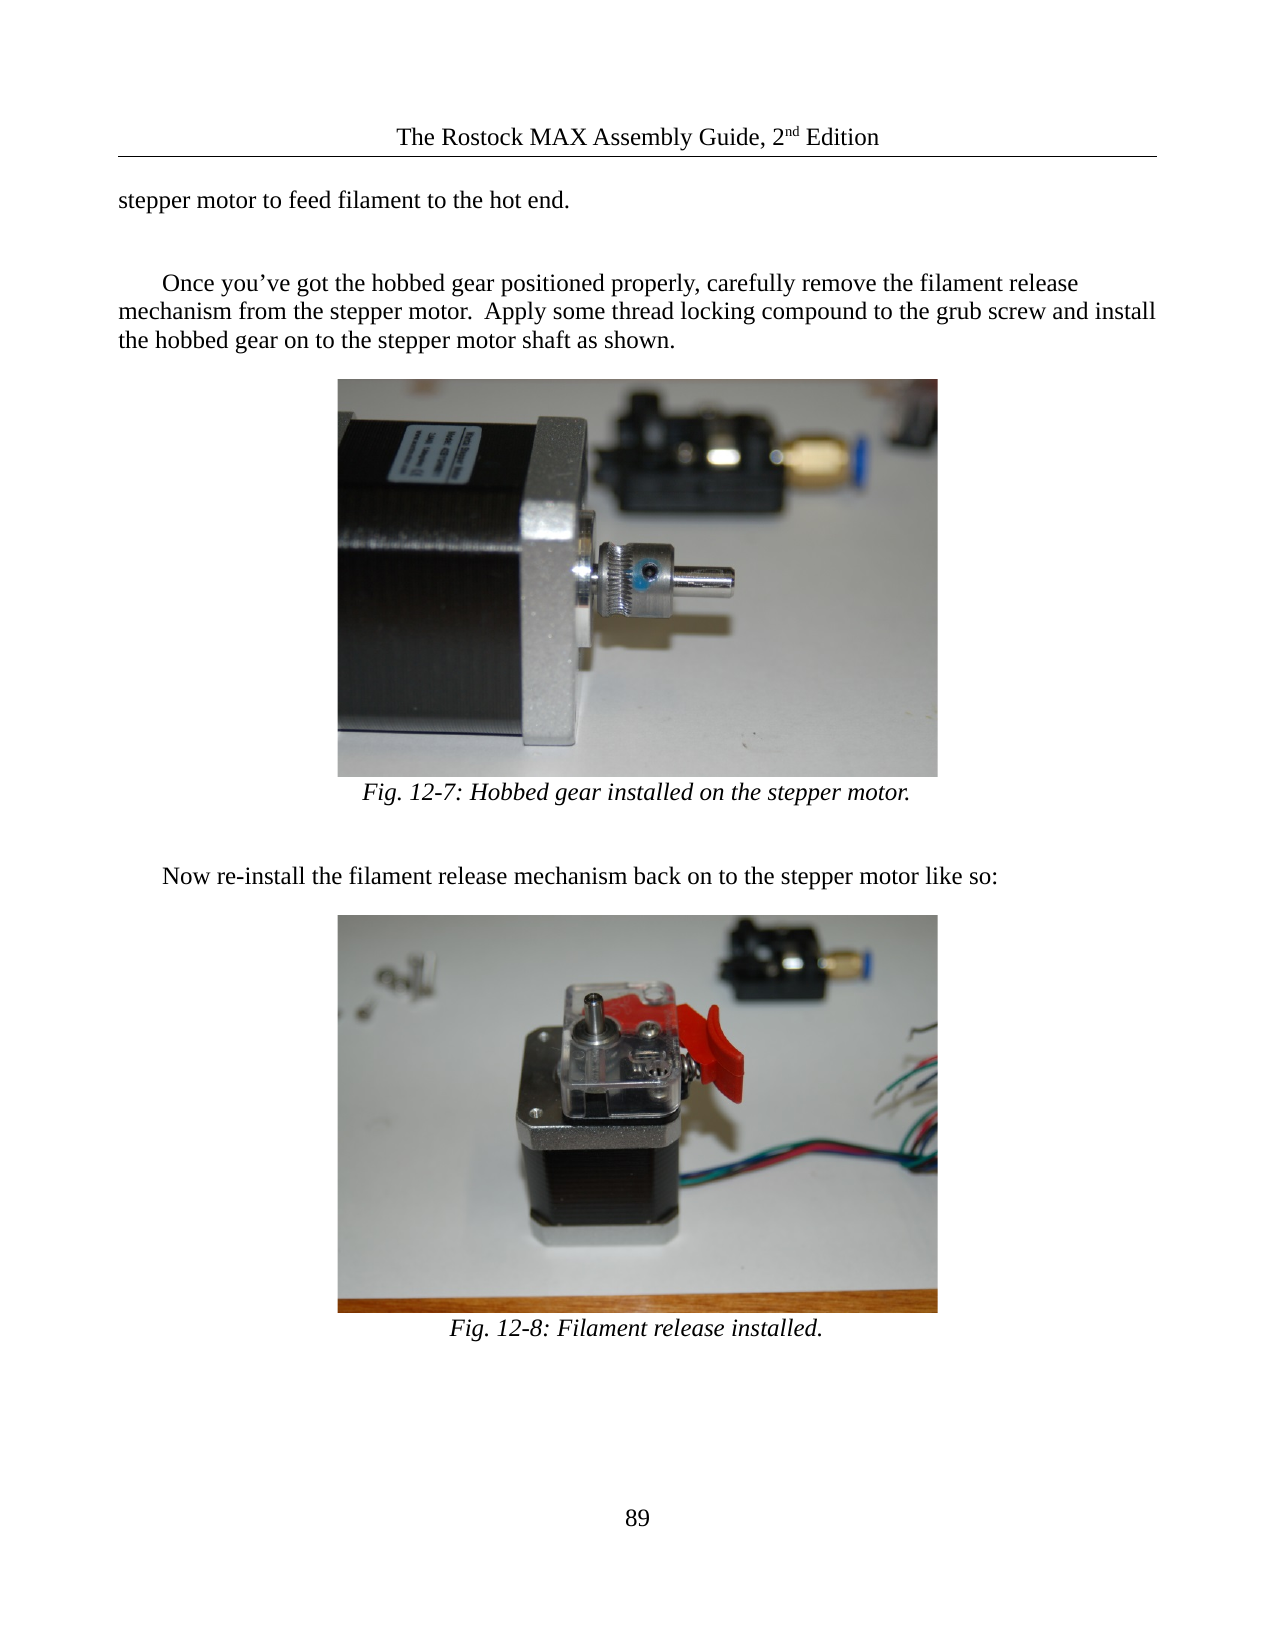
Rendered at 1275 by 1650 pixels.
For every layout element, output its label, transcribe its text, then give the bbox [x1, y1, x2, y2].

text Fig. 12-7: Hobbed gear installed on the stepper motor. [337, 777, 937, 805]
text Once you’ve got the hobbed gear positioned properly, carefully remove the filament release mechanism from the stepper motor. Apply some thread locking compound to the grub screw and install the hobbed gear on to the stepper motor shaft as shown. [118, 268, 1157, 354]
text Now re-install the filament release mechanism back on to the stepper motor like so: [118, 861, 1157, 890]
picture [337, 915, 938, 1313]
text Fig. 12-8: Filament release installed. [337, 1313, 937, 1342]
text stepper motor to feed filament to the hot end. [118, 185, 1157, 214]
picture [337, 379, 938, 777]
